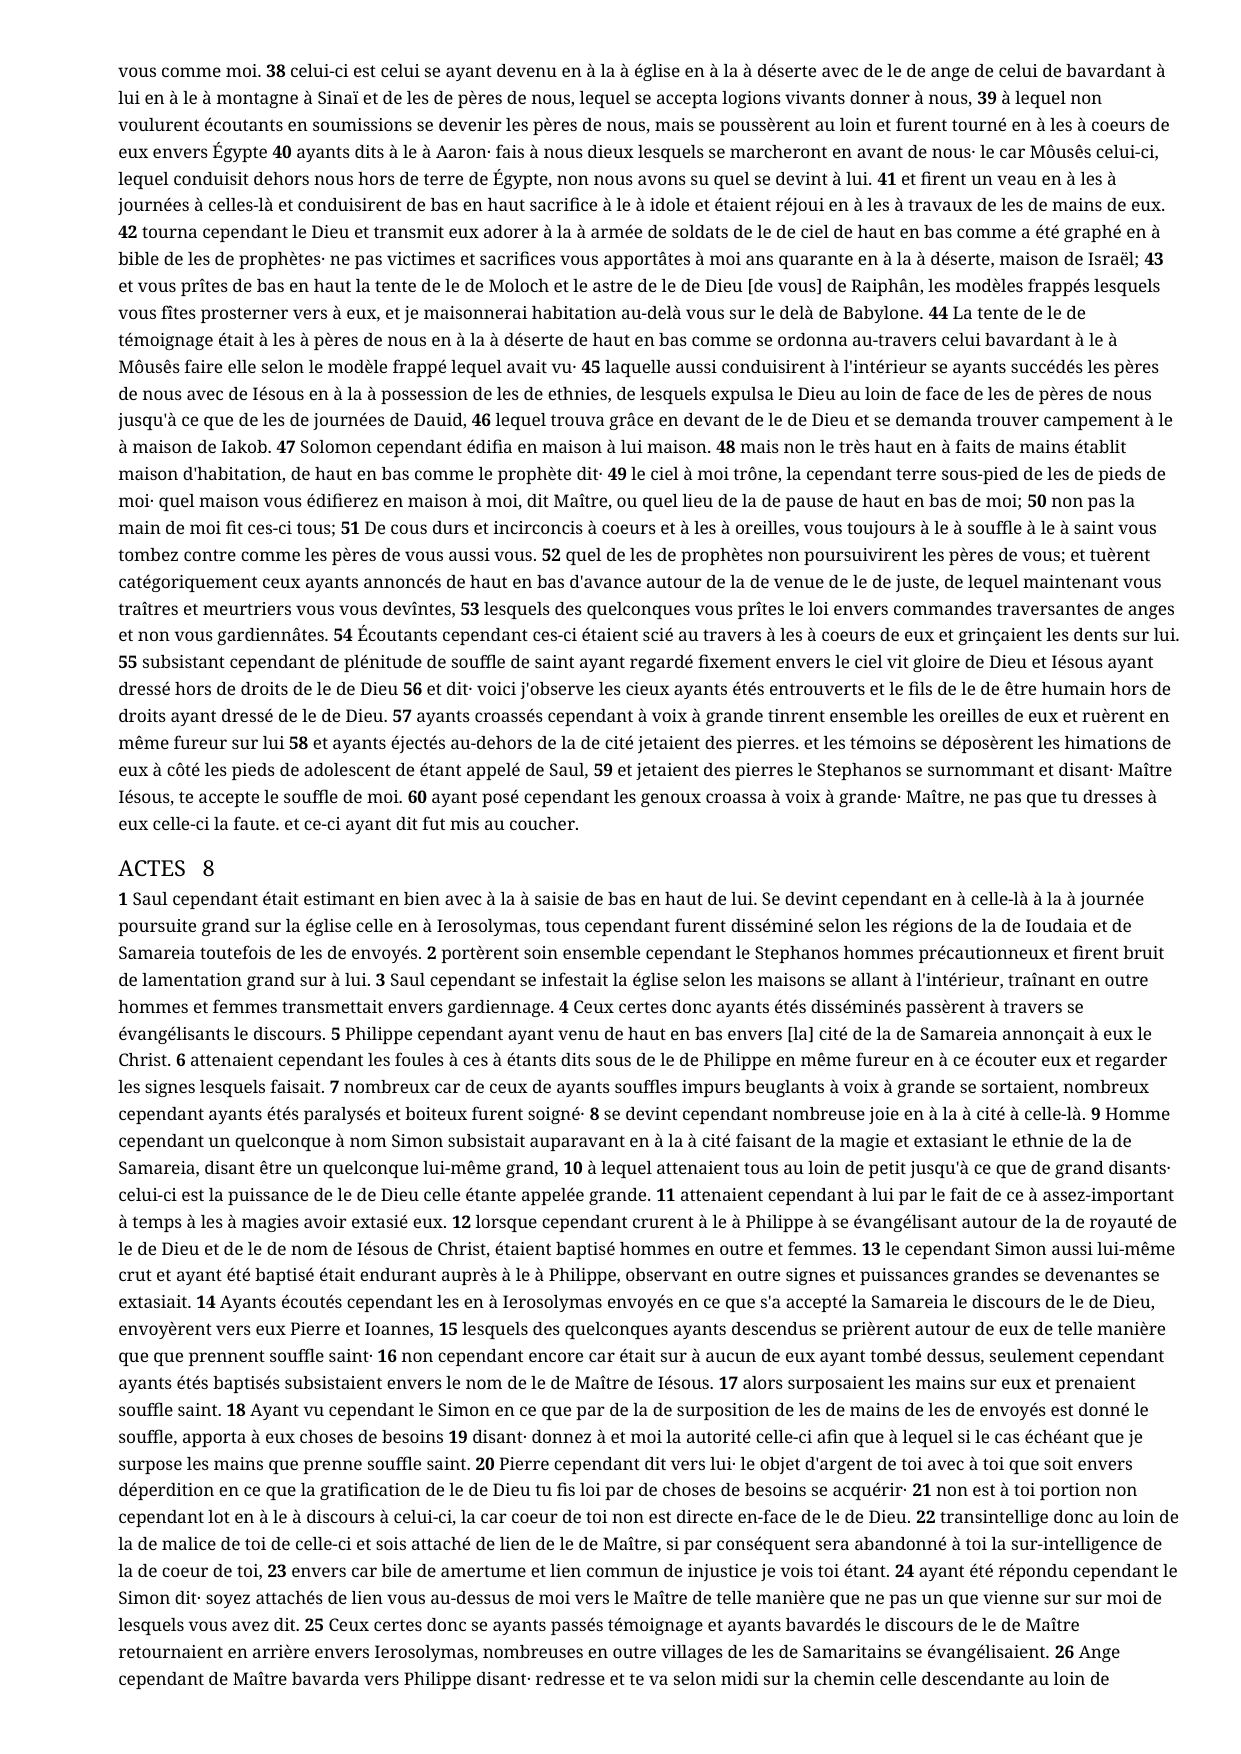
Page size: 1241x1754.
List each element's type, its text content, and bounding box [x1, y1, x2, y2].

text vous comme moi. 38 celui-ci est celui se ayant devenu en à la à église en à la à déserte avec de le de ange de celui de bavardant à lui en à le à montagne à Sinaï et de les de pères de nous, lequel se accepta logions vivants donner à nous, 39 à lequel non voulurent écoutants en soumissions se devenir les pères de nous, mais se poussèrent au loin et furent tourné en à les à coeurs de eux envers Égypte 40 ayants dits à le à Aaron· fais à nous dieux lesquels se marcheront en avant de nous· le car Môusês celui-ci, lequel conduisit dehors nous hors de terre de Égypte, non nous avons su quel se devint à lui. 41 et firent un veau en à les à journées à celles-là et conduisirent de bas en haut sacrifice à le à idole et étaient réjoui en à les à travaux de les de mains de eux. 42 tourna cependant le Dieu et transmit eux adorer à la à armée de soldats de le de ciel de haut en bas comme a été graphé en à bible de les de prophètes· ne pas victimes et sacrifices vous apportâtes à moi ans quarante en à la à déserte, maison de Israël; 43 et vous prîtes de bas en haut la tente de le de Moloch et le astre de le de Dieu [de vous] de Raiphân, les modèles frappés lesquels vous fîtes prosterner vers à eux, et je maisonnerai habitation au-delà vous sur le delà de Babylone. 44 La tente de le de témoignage était à les à pères de nous en à la à déserte de haut en bas comme se ordonna au-travers celui bavardant à le à Môusês faire elle selon le modèle frappé lequel avait vu· 45 laquelle aussi conduisirent à l'intérieur se ayants succédés les pères de nous avec de Iésous en à la à possession de les de ethnies, de lesquels expulsa le Dieu au loin de face de les de pères de nous jusqu'à ce que de les de journées de Dauid, 46 lequel trouva grâce en devant de le de Dieu et se demanda trouver campement à le à maison de Iakob. 47 Solomon cependant édifia en maison à lui maison. 48 mais non le très haut en à faits de mains établit maison d'habitation, de haut en bas comme le prophète dit· 49 le ciel à moi trône, la cependant terre sous-pied de les de pieds de moi· quel maison vous édifierez en maison à moi, dit Maître, ou quel lieu de la de pause de haut en bas de moi; 50 non pas la main de moi fit ces-ci tous; 51 De cous durs et incirconcis à coeurs et à les à oreilles, vous toujours à le à souffle à le à saint vous tombez contre comme les pères de vous aussi vous. 52 quel de les de prophètes non poursuivirent les pères de vous; et tuèrent catégoriquement ceux ayants annoncés de haut en bas d'avance autour de la de venue de le de juste, de lequel maintenant vous traîtres et meurtriers vous vous devîntes, 53 lesquels des quelconques vous prîtes le loi envers commandes traversantes de anges et non vous gardiennâtes. 54 Écoutants cependant ces-ci étaient scié au travers à les à coeurs de eux et grinçaient les dents sur lui. 55 subsistant cependant de plénitude de souffle de saint ayant regardé fixement envers le ciel vit gloire de Dieu et Iésous ayant dressé hors de droits de le de Dieu 56 et dit· voici j'observe les cieux ayants étés entrouverts et le fils de le de être humain hors de droits ayant dressé de le de Dieu. 57 ayants croassés cependant à voix à grande tinrent ensemble les oreilles de eux et ruèrent en même fureur sur lui 58 et ayants éjectés au-dehors de la de cité jetaient des pierres. et les témoins se déposèrent les himations de eux à côté les pieds de adolescent de étant appelé de Saul, 59 et jetaient des pierres le Stephanos se surnommant et disant· Maître Iésous, te accepte le souffle de moi. 60 ayant posé cependant les genoux croassa à voix à grande· Maître, ne pas que tu dresses à eux celle-ci la faute. et ce-ci ayant dit fut mis au coucher. [118, 59, 1181, 835]
text 1 Saul cependant était estimant en bien avec à la à saisie de bas en haut de lui. Se devint cependant en à celle-là à la à journée poursuite grand sur la église celle en à Ierosolymas, tous cependant furent disséminé selon les régions de la de Ioudaia et de Samareia toutefois de les de envoyés. 2 portèrent soin ensemble cependant le Stephanos hommes précautionneux et firent bruit de lamentation grand sur à lui. 3 Saul cependant se infestait la église selon les maisons se allant à l'intérieur, traînant en outre hommes et femmes transmettait envers gardiennage. 4 Ceux certes donc ayants étés disséminés passèrent à travers se évangélisants le discours. 5 Philippe cependant ayant venu de haut en bas envers [la] cité de la de Samareia annonçait à eux le Christ. 6 attenaient cependant les foules à ces à étants dits sous de le de Philippe en même fureur en à ce écouter eux et regarder les signes lesquels faisait. 7 nombreux car de ceux de ayants souffles impurs beuglants à voix à grande se sortaient, nombreux cependant ayants étés paralysés et boiteux furent soigné· 8 se devint cependant nombreuse joie en à la à cité à celle-là. 9 Homme cependant un quelconque à nom Simon subsistait auparavant en à la à cité faisant de la magie et extasiant le ethnie de la de Samareia, disant être un quelconque lui-même grand, 10 à lequel attenaient tous au loin de petit jusqu'à ce que de grand disants· celui-ci est la puissance de le de Dieu celle étante appelée grande. 11 attenaient cependant à lui par le fait de ce à assez-important à temps à les à magies avoir extasié eux. 12 lorsque cependant crurent à le à Philippe à se évangélisant autour de la de royauté de le de Dieu et de le de nom de Iésous de Christ, étaient baptisé hommes en outre et femmes. 13 le cependant Simon aussi lui-même crut et ayant été baptisé était endurant auprès à le à Philippe, observant en outre signes et puissances grandes se devenantes se extasiait. 14 Ayants écoutés cependant les en à Ierosolymas envoyés en ce que s'a accepté la Samareia le discours de le de Dieu, envoyèrent vers eux Pierre et Ioannes, 15 lesquels des quelconques ayants descendus se prièrent autour de eux de telle manière que que prennent souffle saint· 16 non cependant encore car était sur à aucun de eux ayant tombé dessus, seulement cependant ayants étés baptisés subsistaient envers le nom de le de Maître de Iésous. 17 alors surposaient les mains sur eux et prenaient souffle saint. 18 Ayant vu cependant le Simon en ce que par de la de surposition de les de mains de les de envoyés est donné le souffle, apporta à eux choses de besoins 19 disant· donnez à et moi la autorité celle-ci afin que à lequel si le cas échéant que je surpose les mains que prenne souffle saint. 20 Pierre cependant dit vers lui· le objet d'argent de toi avec à toi que soit envers déperdition en ce que la gratification de le de Dieu tu fis loi par de choses de besoins se acquérir· 21 non est à toi portion non cependant lot en à le à discours à celui-ci, la car coeur de toi non est directe en-face de le de Dieu. 22 transintellige donc au loin de la de malice de toi de celle-ci et sois attaché de lien de le de Maître, si par conséquent sera abandonné à toi la sur-intelligence de la de coeur de toi, 23 envers car bile de amertume et lien commun de injustice je vois toi étant. 24 ayant été répondu cependant le Simon dit· soyez attachés de lien vous au-dessus de moi vers le Maître de telle manière que ne pas un que vienne sur sur moi de lesquels vous avez dit. 25 Ceux certes donc se ayants passés témoignage et ayants bavardés le discours de le de Maître retournaient en arrière envers Ierosolymas, nombreuses en outre villages de les de Samaritains se évangélisaient. 26 Ange cependant de Maître bavarda vers Philippe disant· redresse et te va selon midi sur la chemin celle descendante au loin de [118, 887, 1181, 1690]
text ACTES 8 [118, 853, 1181, 883]
